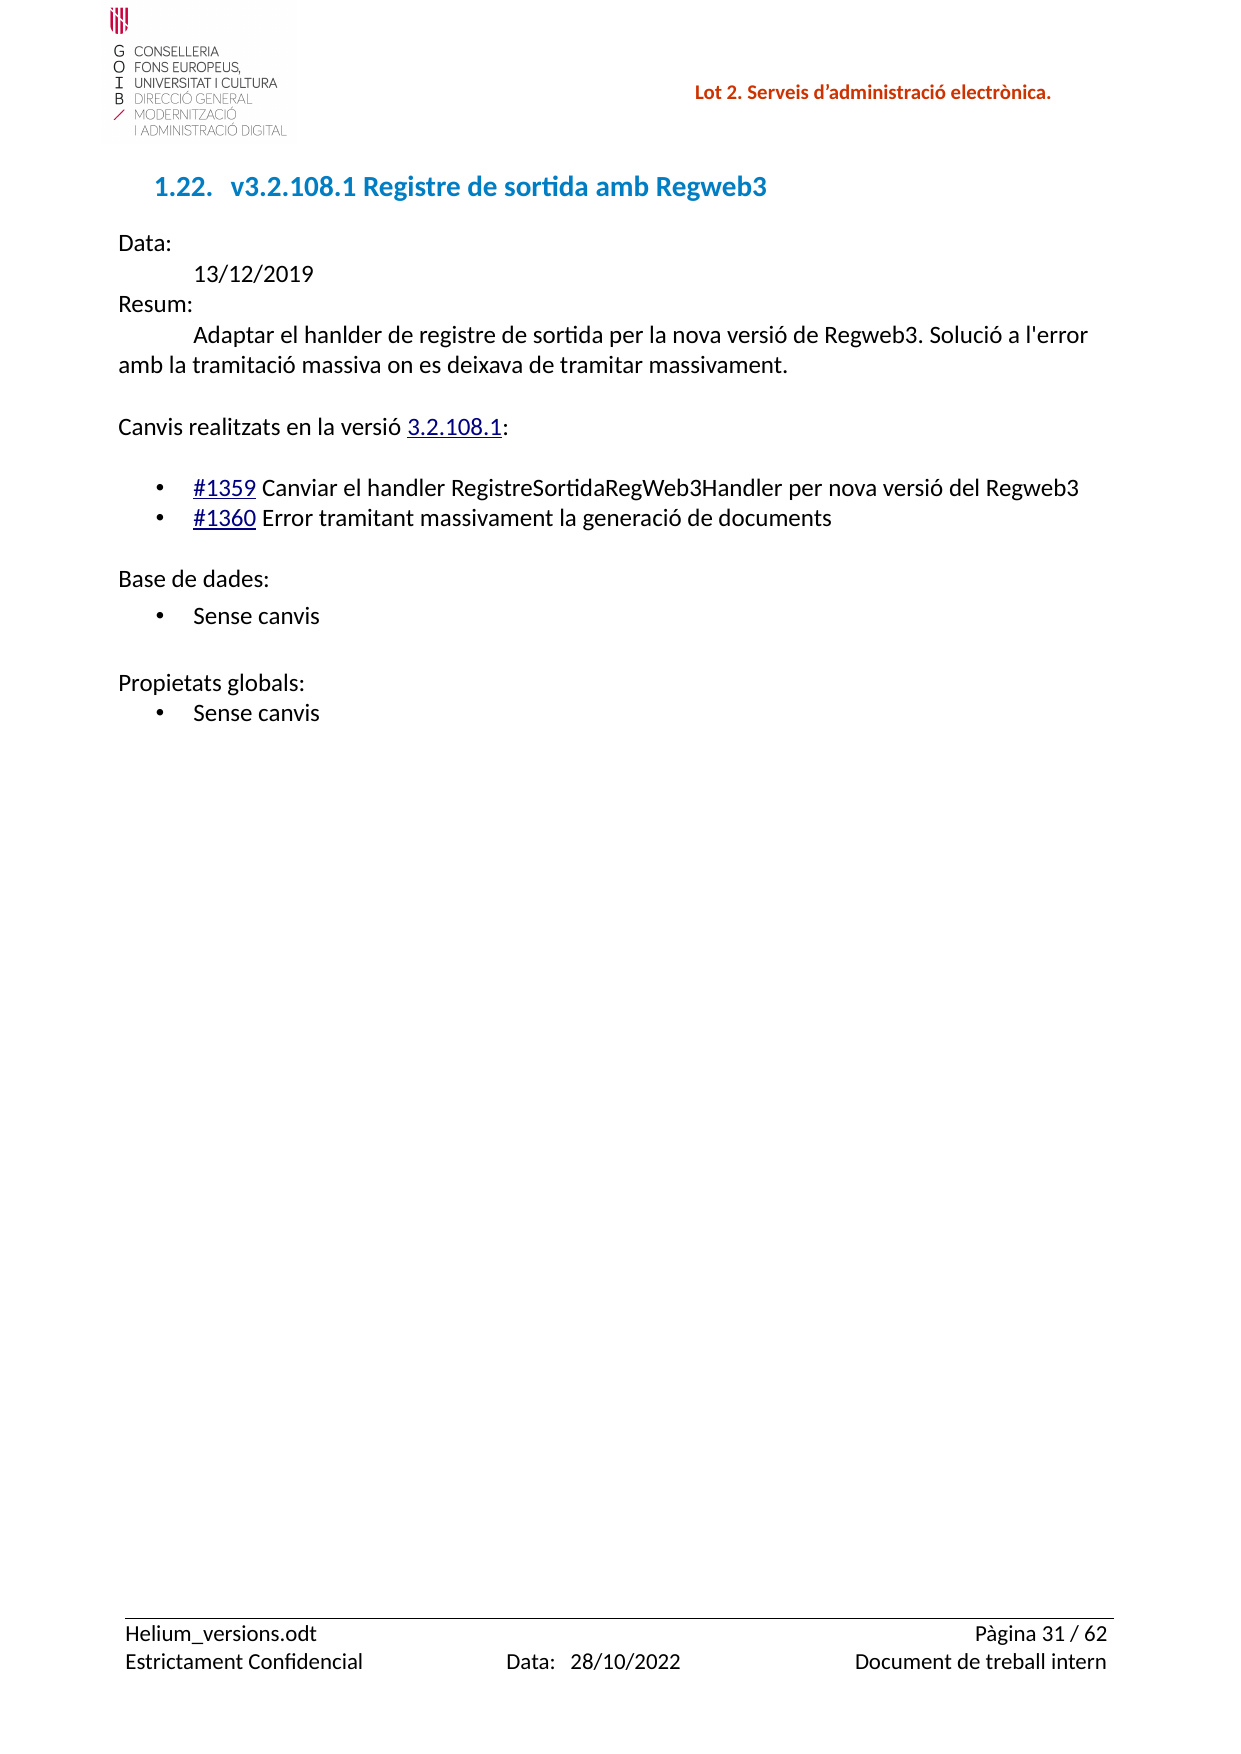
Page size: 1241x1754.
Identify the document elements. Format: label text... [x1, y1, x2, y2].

list #1359 Canviar el handler RegistreSortidaRegWeb3Handler per nova versió del Regweb3 [156, 472, 1122, 502]
list Sense canvis [156, 697, 1122, 728]
picture [100, 0, 297, 144]
text Canvis realitzats en la versió 3.2.108.1: [118, 411, 1122, 441]
list Sense canvis [156, 600, 1122, 630]
text 13/12/2019 [118, 258, 1122, 289]
text Adaptar el hanlder de registre de sortida per la nova versió de Regweb3. Solució a l'error amb la tramitació massiva on es deixava de tramitar massivament. [118, 319, 1122, 380]
subtitle v3.2.108.1 Registre de sortida amb Regweb3 [153, 168, 1122, 204]
text Propietats globals: [118, 667, 1122, 697]
text Resum: [118, 289, 1122, 319]
list #1360 Error tramitant massivament la generació de documents [156, 502, 1122, 533]
text Base de dades: [118, 563, 1122, 594]
text Data: [118, 228, 1122, 258]
